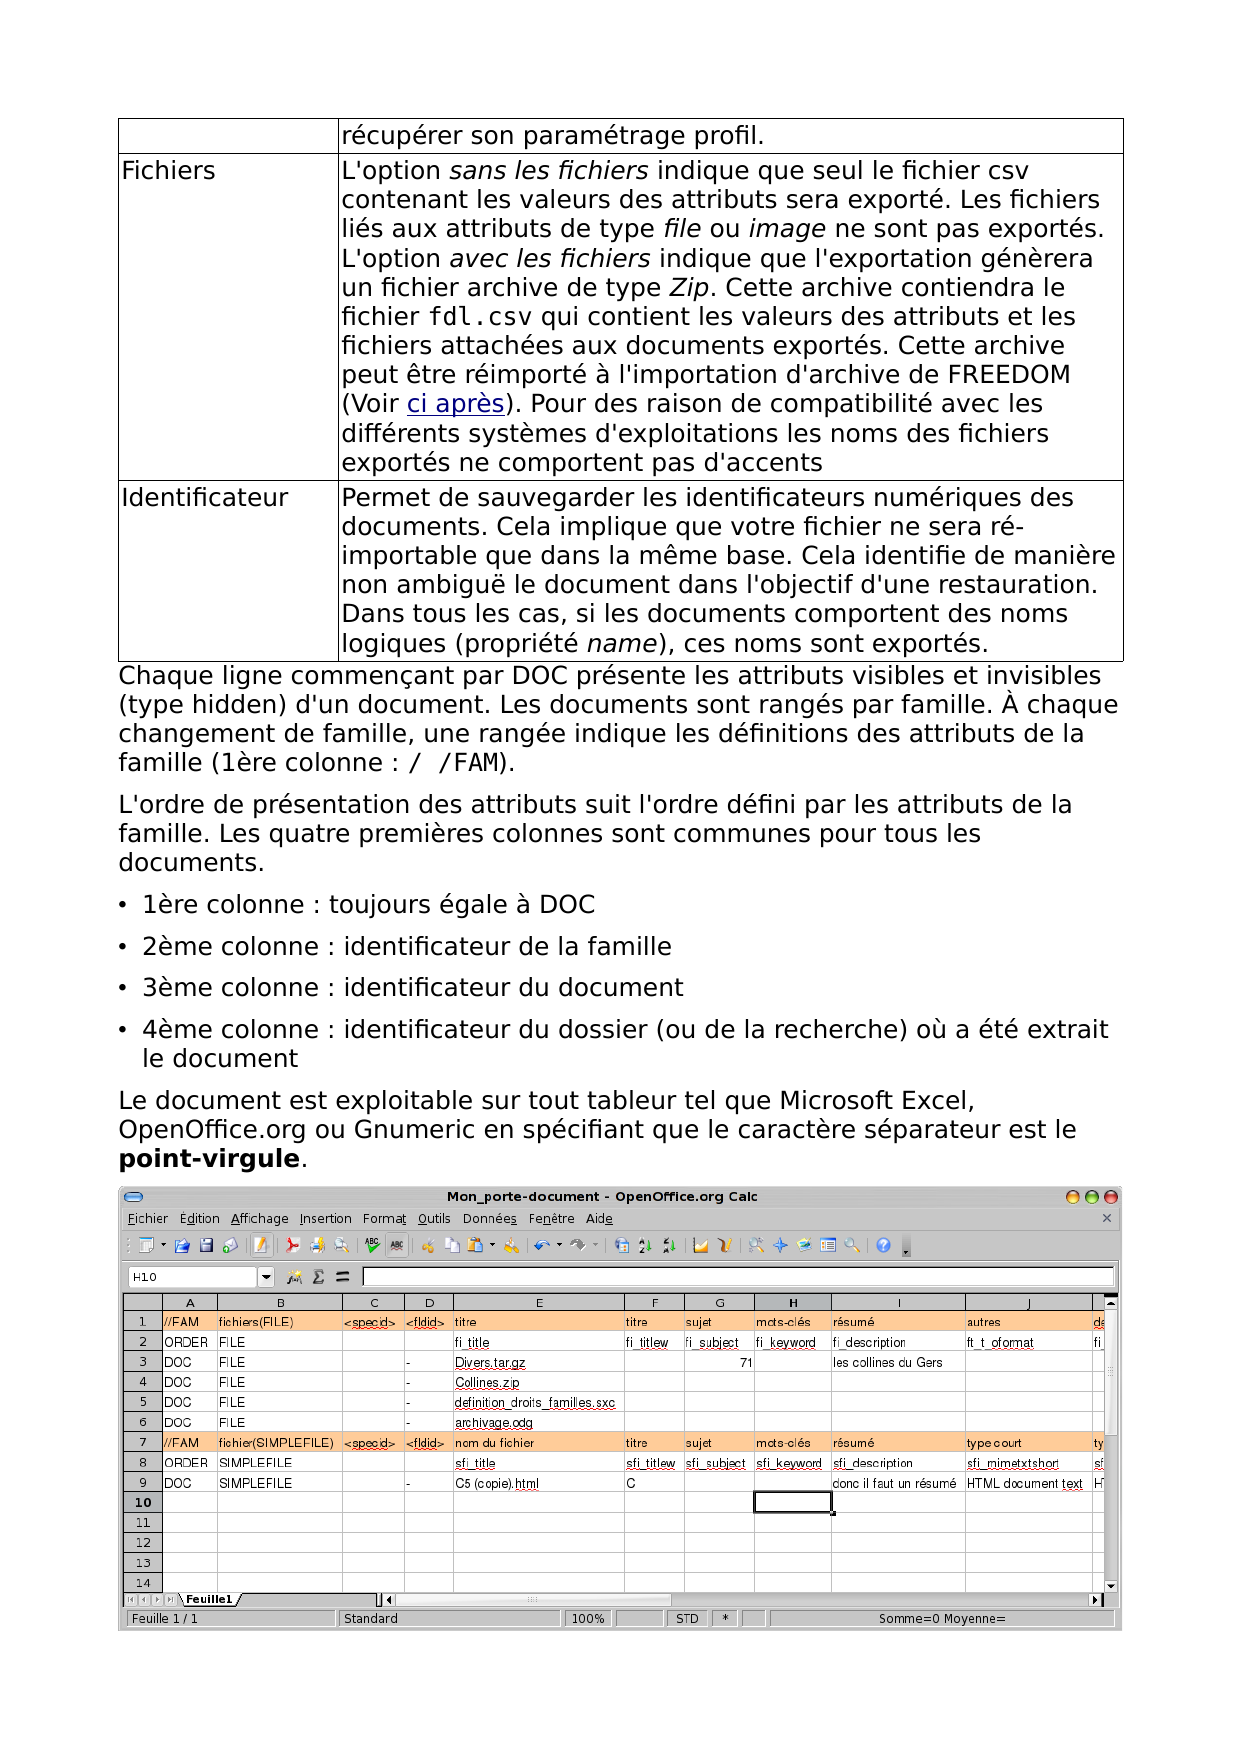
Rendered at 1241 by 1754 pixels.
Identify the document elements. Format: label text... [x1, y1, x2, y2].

table_cell L'option sans les fichiers indique que seul le fichier csv contenant les valeurs des attributs sera exporté. Les fichiers liés aux attributs de type file ou image ne sont pas exportés. L'option avec les fichiers indique que l'exportation génèrera un fichier archive de type Zip. Cette archive contiendra le fichier fdl.csv qui contient les valeurs des attributs et les fichiers attachées aux documents exportés. Cette archive peut être réimporté à l'importation d'archive de FREEDOM (Voir ci après). Pour des raison de compatibilité avec les différents systèmes d'exploitations les noms des fichiers exportés ne comportent pas d'accents [339, 154, 1123, 480]
list 3ème colonne : identificateur du document [118, 973, 1122, 1003]
table_cell Identificateur [119, 481, 338, 661]
text Chaque ligne commençant par DOC présente les attributs visibles et invisibles (type hidden) d'un document. Les documents sont rangés par famille. À chaque changement de famille, une rangée indique les définitions des attributs de la famille (1ère colonne : / /FAM). [118, 662, 1122, 778]
list 2ème colonne : identificateur de la famille [118, 932, 1122, 961]
table_cell Fichiers [119, 154, 338, 480]
table_cell récupérer son paramétrage profil. [339, 119, 1123, 153]
table_cell [119, 119, 338, 153]
table_cell Permet de sauvegarder les identificateurs numériques des documents. Cela implique que votre fichier ne sera ré-importable que dans la même base. Cela identifie de manière non ambiguë le document dans l'objectif d'une restauration. Dans tous les cas, si les documents comportent des noms logiques (propriété name), ces noms sont exportés. [339, 481, 1123, 661]
picture [118, 1186, 1123, 1631]
list 1ère colonne : toujours égale à DOC [118, 890, 1122, 919]
text L'ordre de présentation des attributs suit l'ordre défini par les attributs de la famille. Les quatre premières colonnes sont communes pour tous les documents. [118, 790, 1122, 878]
list 4ème colonne : identificateur du dossier (ou de la recherche) où a été extrait le document [118, 1015, 1122, 1073]
text Le document est exploitable sur tout tableur tel que Microsoft Excel, OpenOffice.org ou Gnumeric en spécifiant que le caractère séparateur est le point-virgule. [118, 1086, 1122, 1173]
